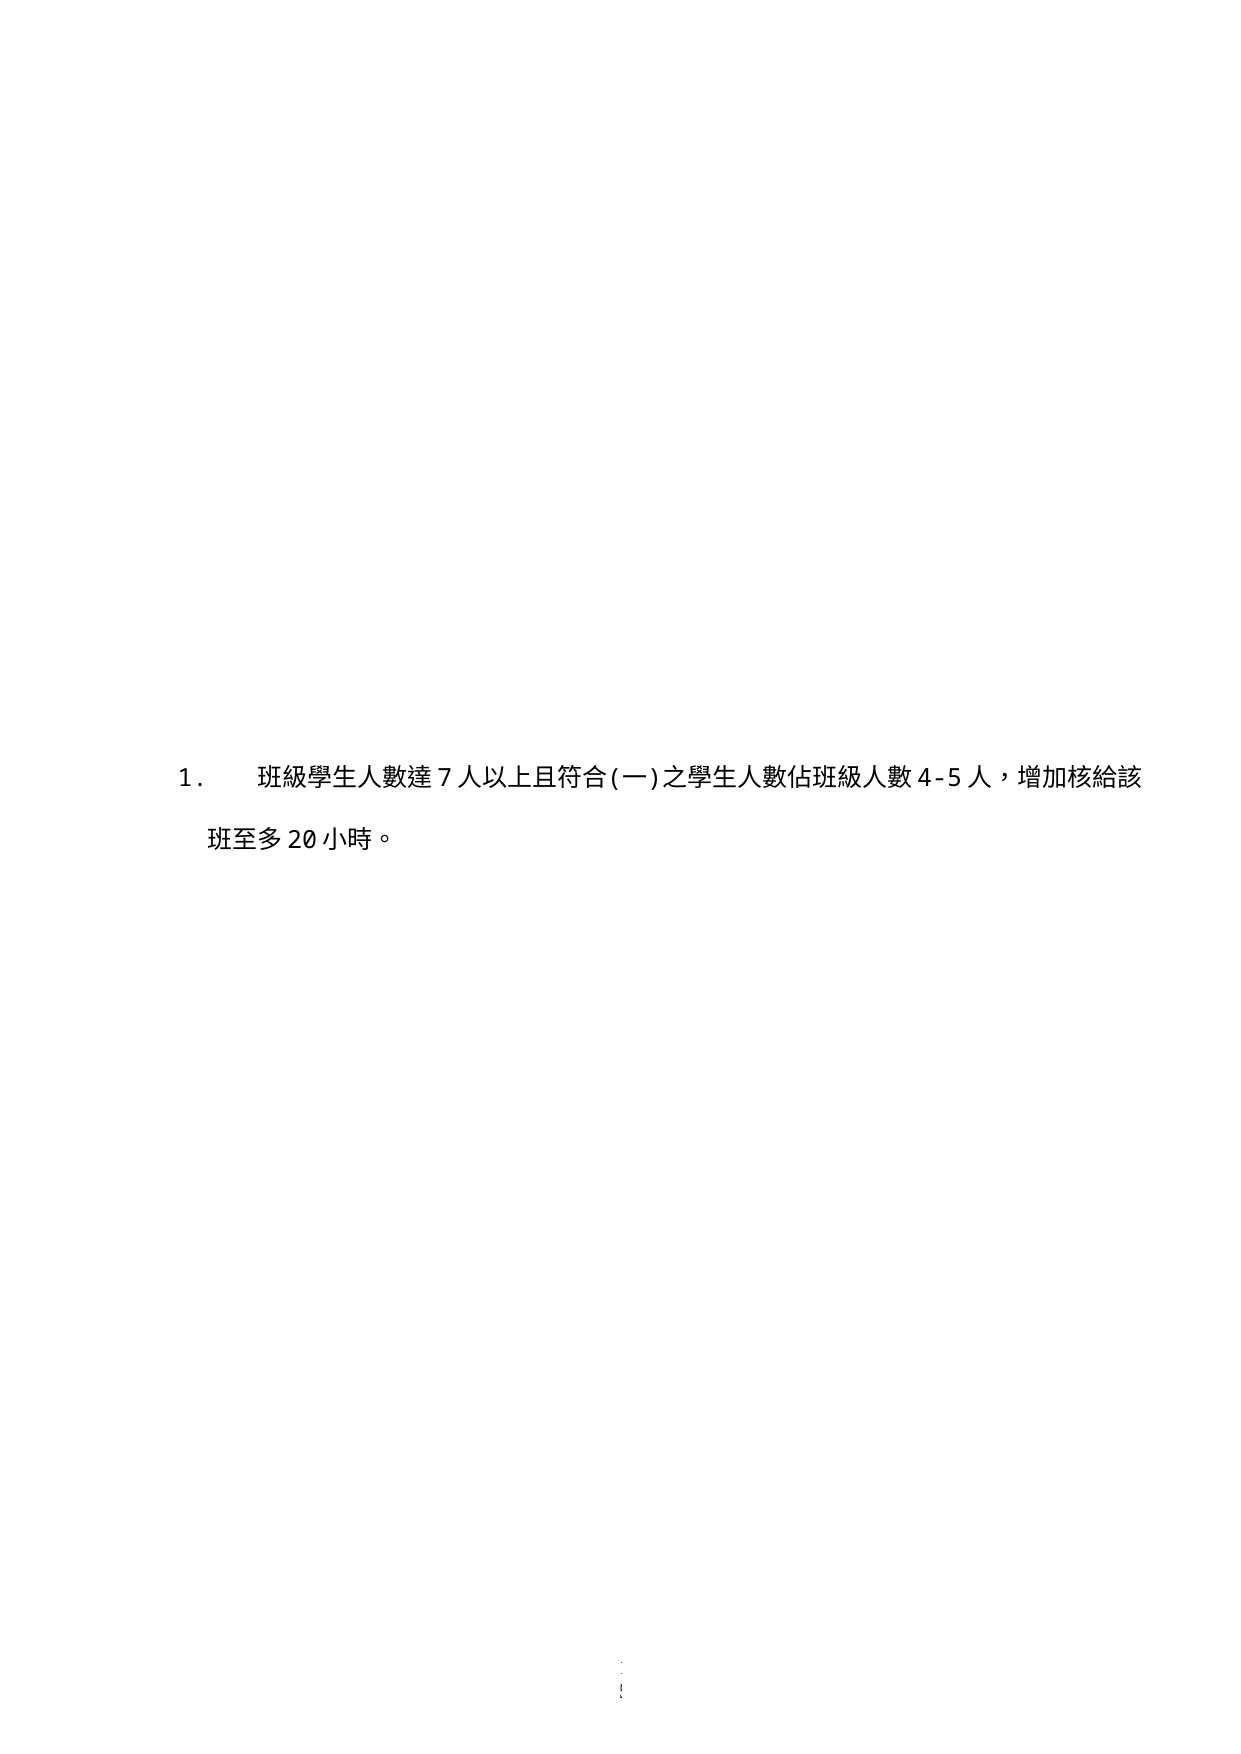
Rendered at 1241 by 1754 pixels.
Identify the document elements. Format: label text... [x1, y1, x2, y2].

list 班級學生人數達7人以上且符合(一)之學生人數佔班級人數4-5人，增加核給該班至多20小時。 [177, 734, 1152, 859]
